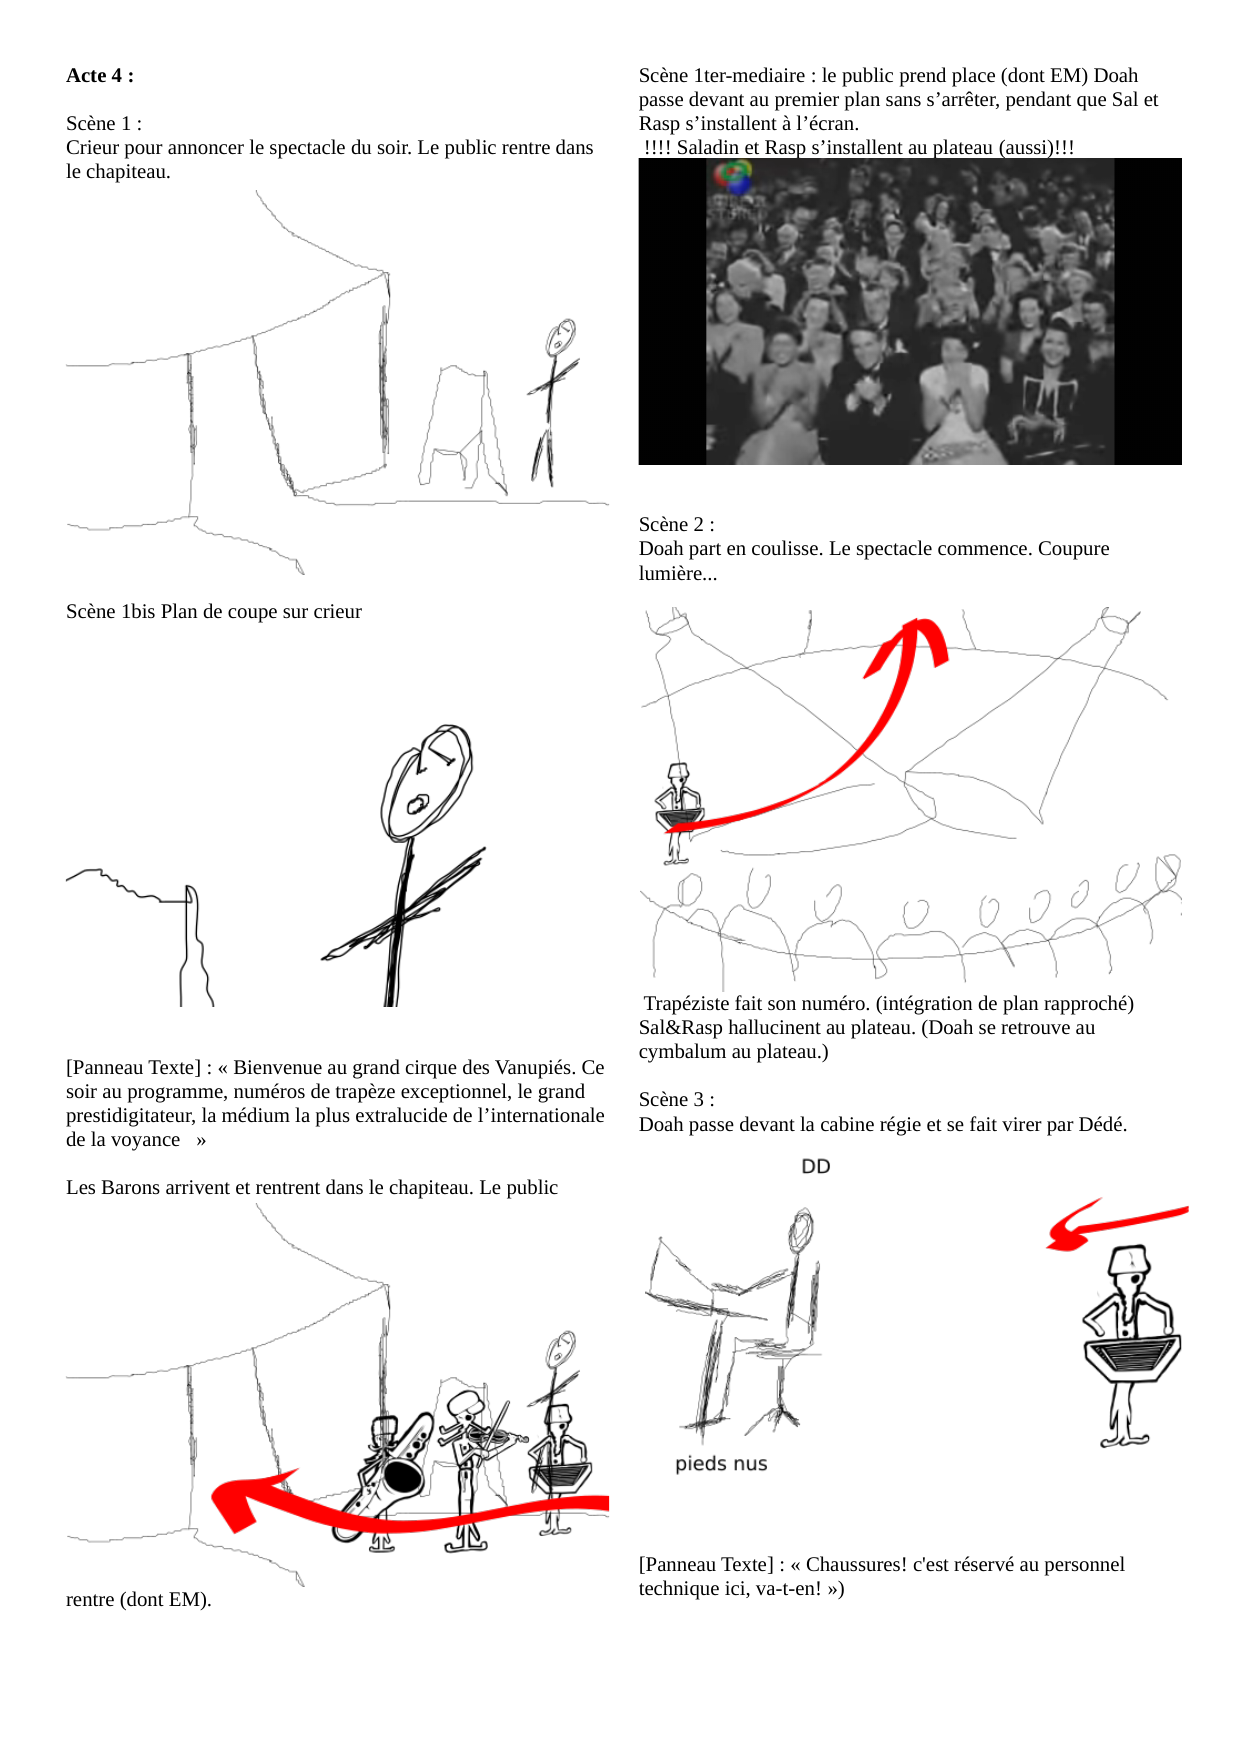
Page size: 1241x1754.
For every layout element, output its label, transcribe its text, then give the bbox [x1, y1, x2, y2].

text [638, 584, 1182, 607]
text !!!! Saladin et Rasp s’installent au plateau (aussi)!!! [638, 135, 1182, 158]
picture [65, 190, 610, 575]
text Les Barons arrivent et rentrent dans le chapiteau. Le public [66, 1175, 609, 1203]
text Crieur pour annoncer le spectacle du soir. Le public rentre dans le chapiteau. [66, 135, 609, 183]
text Trapéziste fait son numéro. (intégration de plan rapproché) [638, 992, 1182, 1015]
picture [645, 1144, 1189, 1528]
text Scène 1bis Plan de coupe sur crieur [66, 599, 609, 622]
text Scène 1ter-mediaire : le public prend place (dont EM) Doah passe devant au premier plan sans s’arrêter, pendant que Sal et Rasp s’installent à l’écran. [638, 62, 1182, 135]
picture [65, 622, 610, 1007]
text rentre (dont EM). [66, 1587, 609, 1611]
text Doah passe devant la cabine régie et se fait virer par Dédé. [638, 1111, 1182, 1136]
text [Panneau Texte] : « Chaussures! c'est réservé au personnel technique ici, va-t-en! ») [638, 1552, 1182, 1600]
text Scène 3 : [638, 1087, 1182, 1111]
picture [638, 158, 1182, 465]
picture [638, 607, 1182, 992]
text Acte 4 : [66, 62, 609, 87]
text Scène 1 : [66, 111, 609, 135]
text [Panneau Texte] : « Bienvenue au grand cirque des Vanupiés. Ce soir au programme, numéros de trapèze exceptionnel, le grand prestidigitateur, la médium la plus extralucide de l’internationale de la voyance » [66, 1055, 609, 1151]
picture [65, 1203, 610, 1587]
text Scène 2 : Doah part en coulisse. Le spectacle commence. Coupure lumière... [638, 512, 1182, 584]
text Sal&Rasp hallucinent au plateau. (Doah se retrouve au cymbalum au plateau.) [638, 1015, 1182, 1063]
